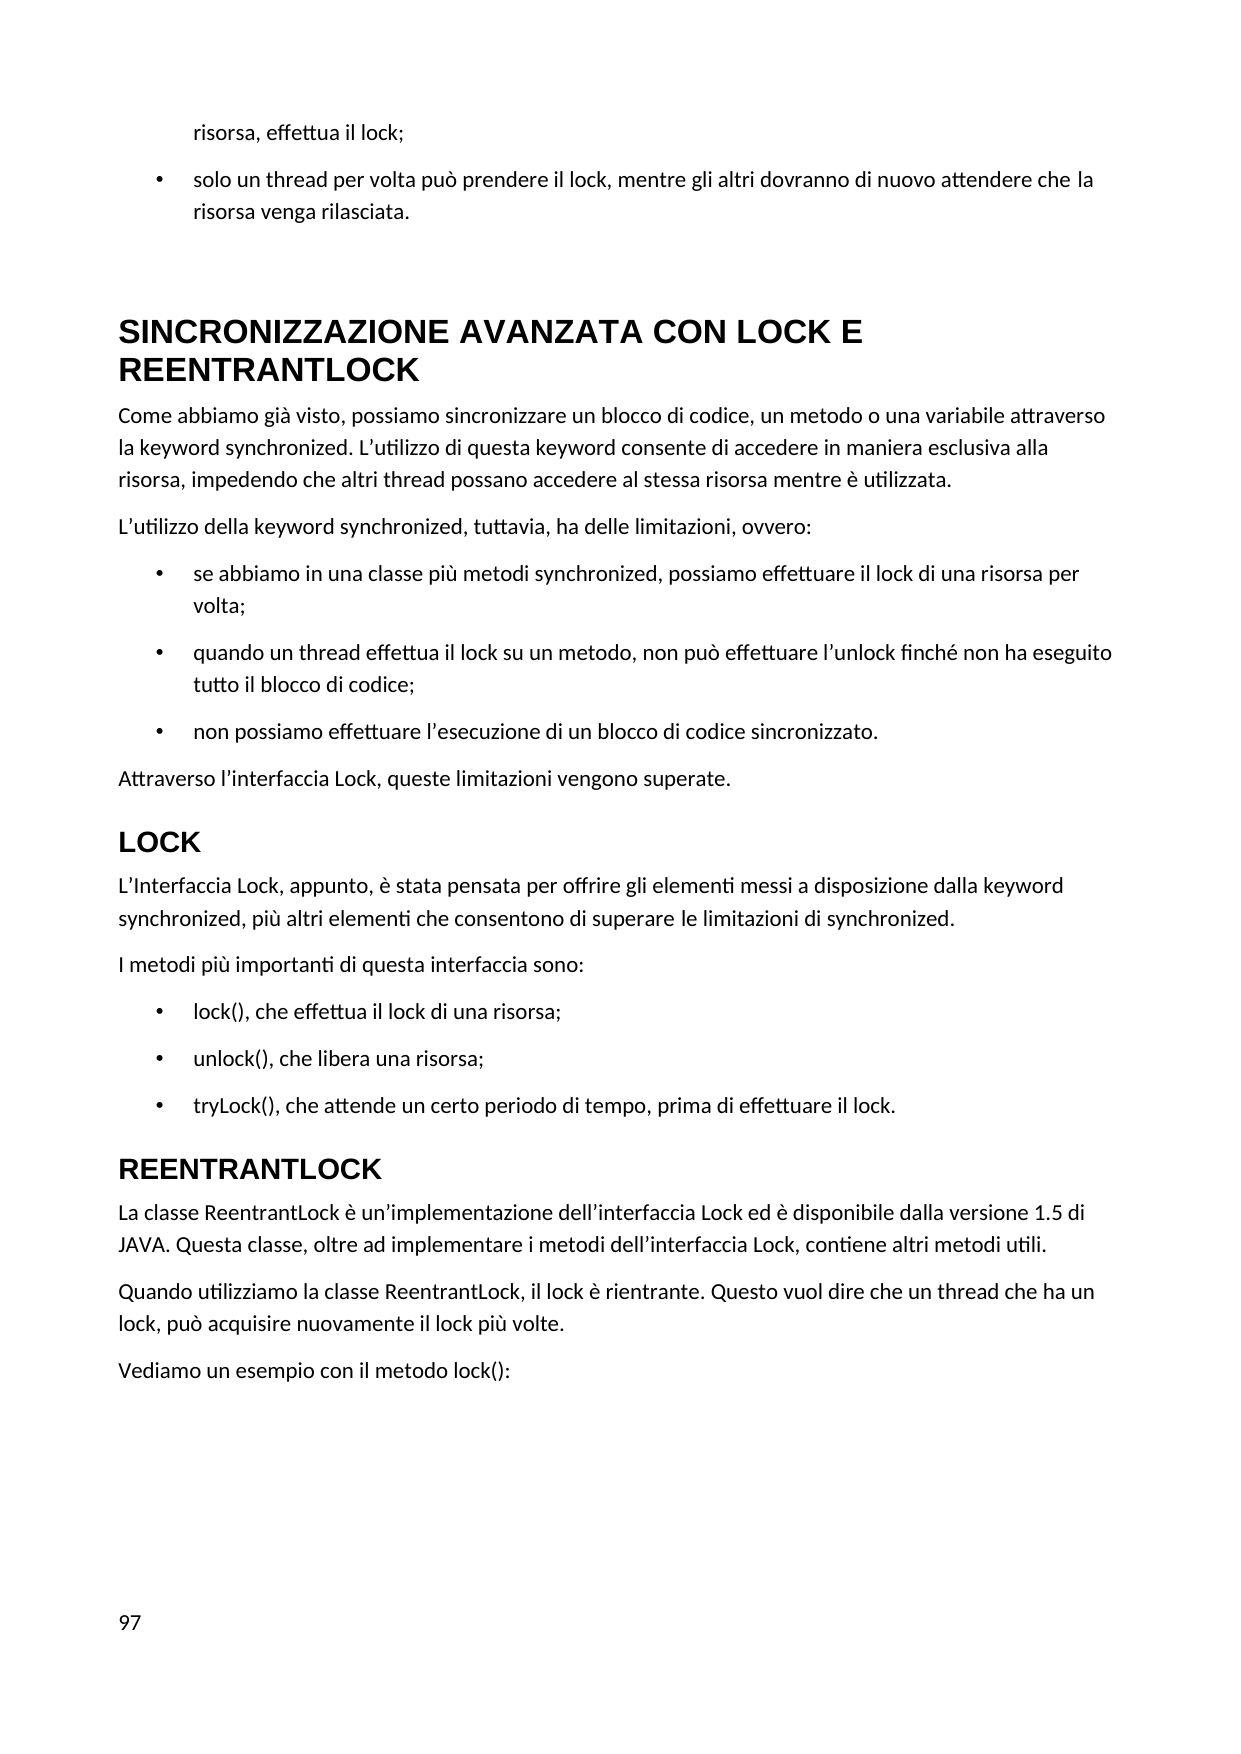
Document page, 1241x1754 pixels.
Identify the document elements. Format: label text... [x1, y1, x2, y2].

text Come abbiamo già visto, possiamo sincronizzare un blocco di codice, un metodo o una variabile attraverso la keyword synchronized. L’utilizzo di questa keyword consente di accedere in maniera esclusiva alla risorsa, impedendo che altri thread possano accedere al stessa risorsa mentre è utilizzata. [118, 401, 1122, 494]
list solo un thread per volta può prendere il lock, mentre gli altri dovranno di nuovo attendere che la risorsa venga rilasciata. [156, 165, 1122, 225]
text L’utilizzo della keyword synchronized, tuttavia, ha delle limitazioni, ovvero: [118, 512, 1122, 540]
subtitle SINCRONIZZAZIONE AVANZATA CON LOCK E REENTRANTLOCK [118, 311, 1122, 389]
list non possiamo effettuare l’esecuzione di un blocco di codice sincronizzato. [156, 717, 1122, 745]
list risorsa, effettua il lock; [156, 118, 1122, 146]
text Quando utilizziamo la classe ReentrantLock, il lock è rientrante. Questo vuol dire che un thread che ha un lock, può acquisire nuovamente il lock più volte. [118, 1277, 1122, 1337]
subtitle REENTRANTLOCK [118, 1152, 1122, 1186]
list tryLock(), che attende un certo periodo di tempo, prima di effettuare il lock. [156, 1091, 1122, 1119]
list lock(), che effettua il lock di una risorsa; [156, 997, 1122, 1025]
text Vediamo un esempio con il metodo lock(): [118, 1356, 1122, 1384]
text Attraverso l’interfaccia Lock, queste limitazioni vengono superate. [118, 764, 1122, 792]
list quando un thread effettua il lock su un metodo, non può effettuare l’unlock finché non ha eseguito tutto il blocco di codice; [156, 638, 1122, 698]
subtitle LOCK [118, 825, 1122, 859]
text La classe ReentrantLock è un’implementazione dell’interfaccia Lock ed è disponibile dalla versione 1.5 di JAVA. Questa classe, oltre ad implementare i metodi dell’interfaccia Lock, contiene altri metodi utili. [118, 1198, 1122, 1258]
list unlock(), che libera una risorsa; [156, 1044, 1122, 1072]
text I metodi più importanti di questa interfaccia sono: [118, 950, 1122, 978]
text L’Interfaccia Lock, appunto, è stata pensata per offrire gli elementi messi a disposizione dalla keyword synchronized, più altri elementi che consentono di superare le limitazioni di synchronized. [118, 871, 1122, 932]
list se abbiamo in una classe più metodi synchronized, possiamo effettuare il lock di una risorsa per volta; [156, 559, 1122, 619]
